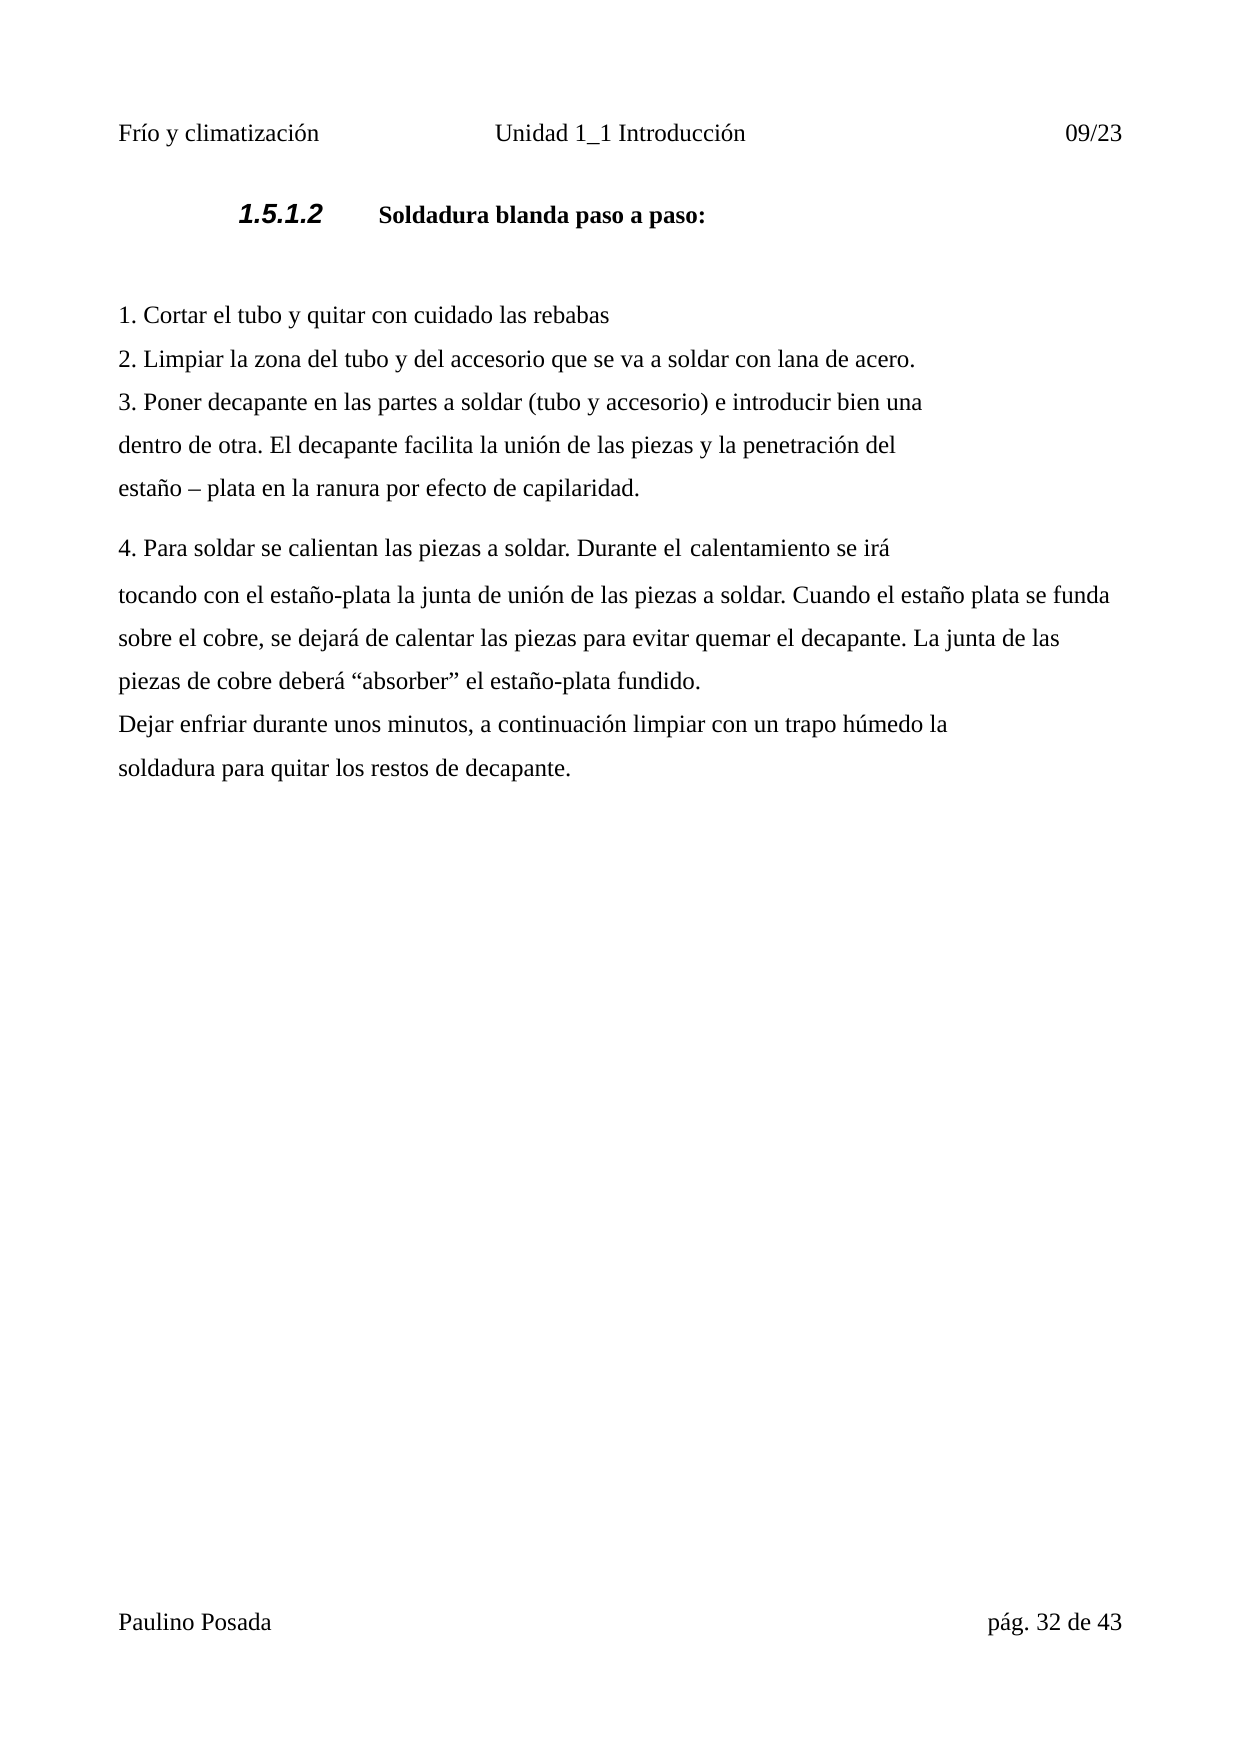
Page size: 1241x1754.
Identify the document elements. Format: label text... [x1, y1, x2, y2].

text 1. Cortar el tubo y quitar con cuidado las rebabas 2. Limpiar la zona del tubo y del accesorio que se va a soldar con lana de acero. 3. Poner decapante en las partes a soldar (tubo y accesorio) e introducir bien una dentro de otra. El decapante facilita la unión de las piezas y la penetración del estaño – plata en la ranura por efecto de capilaridad. 4. Para soldar se calientan las piezas a soldar. Durante el calentamiento se irá tocando con el estaño-plata la junta de unión de las piezas a soldar. Cuando el estaño plata se funda sobre el cobre, se dejará de calentar las piezas para evitar quemar el decapante. La junta de las piezas de cobre deberá “absorber” el estaño-plata fundido. Dejar enfriar durante unos minutos, a continuación limpiar con un trapo húmedo la soldadura para quitar los restos de decapante. [118, 257, 1122, 781]
subtitle Soldadura blanda paso a paso: [231, 197, 1122, 229]
